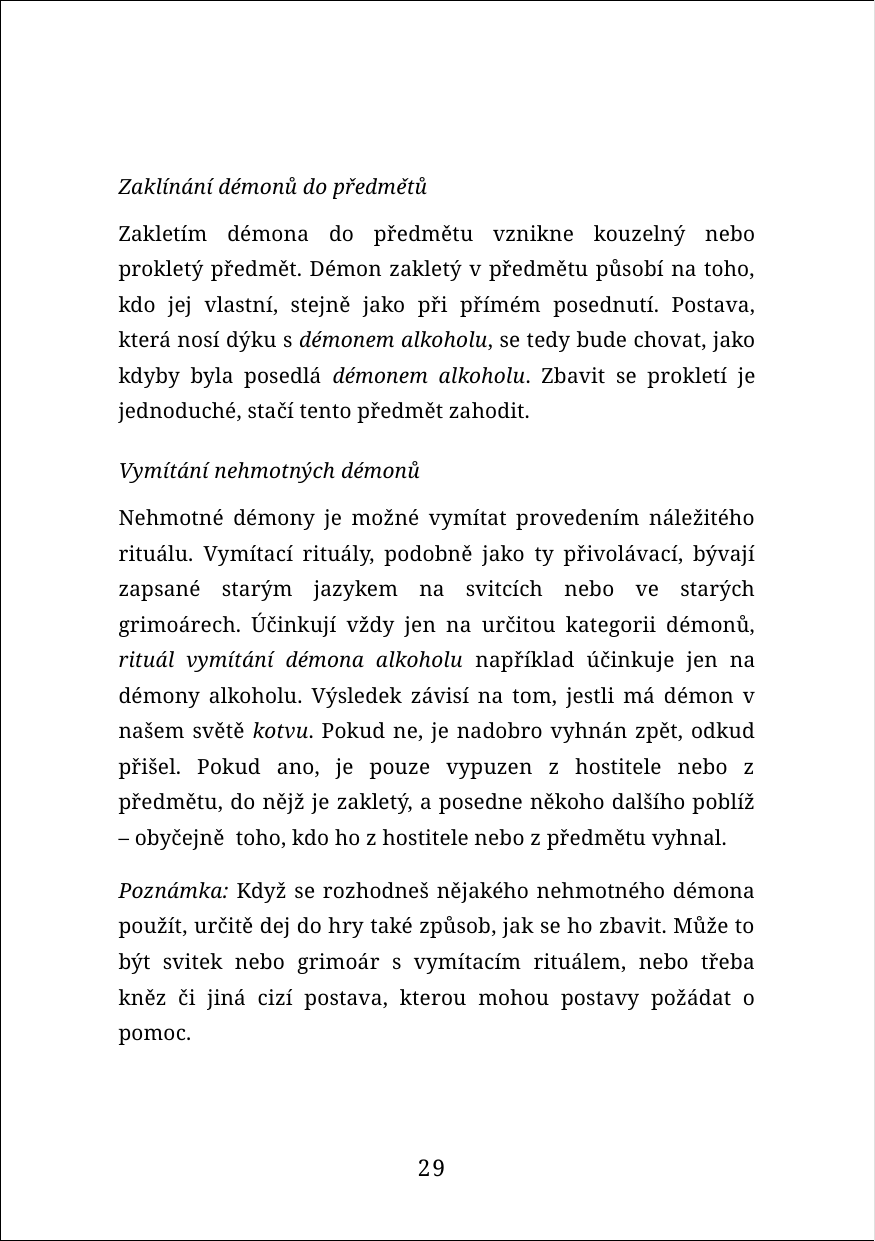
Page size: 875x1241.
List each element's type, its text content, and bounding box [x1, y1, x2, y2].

text Poznámka: Když se rozhodneš nějakého nehmotného démona použít, určitě dej do hry také způsob, jak se ho zbavit. Může to být svitek nebo grimoár s vymítacím rituálem, nebo třeba kněz či jiná cizí postava, kterou mohou postavy požádat o pomoc. [118, 876, 756, 1047]
text Vymítání nehmotných démonů [118, 456, 756, 484]
text Nehmotné démony je možné vymítat provedením náležitého rituálu. Vymítací rituály, podobně jako ty přivolávací, bývají zapsané starým jazykem na svitcích nebo ve starých grimoárech. Účinkují vždy jen na určitou kategorii démonů, rituál vymítání démona alkoholu například účinkuje jen na démony alkoholu. Výsledek závisí na tom, jestli má démon v našem světě kotvu. Pokud ne, je nadobro vyhnán zpět, odkud přišel. Pokud ano, je pouze vypuzen z hostitele nebo z předmětu, do nějž je zakletý, a posedne někoho dalšího poblíž – obyčejně toho, kdo ho z hostitele nebo z předmětu vyhnal. [118, 503, 756, 851]
text Zakletím démona do předmětu vznikne kouzelný nebo prokletý předmět. Démon zakletý v předmětu působí na toho, kdo jej vlastní, stejně jako při přímém posednutí. Postava, která nosí dýku s démonem alkoholu, se tedy bude chovat, jako kdyby byla posedlá démonem alkoholu. Zbavit se prokletí je jednoduché, stačí tento předmět zahodit. [118, 219, 756, 425]
text Zaklínání démonů do předmětů [118, 172, 756, 200]
